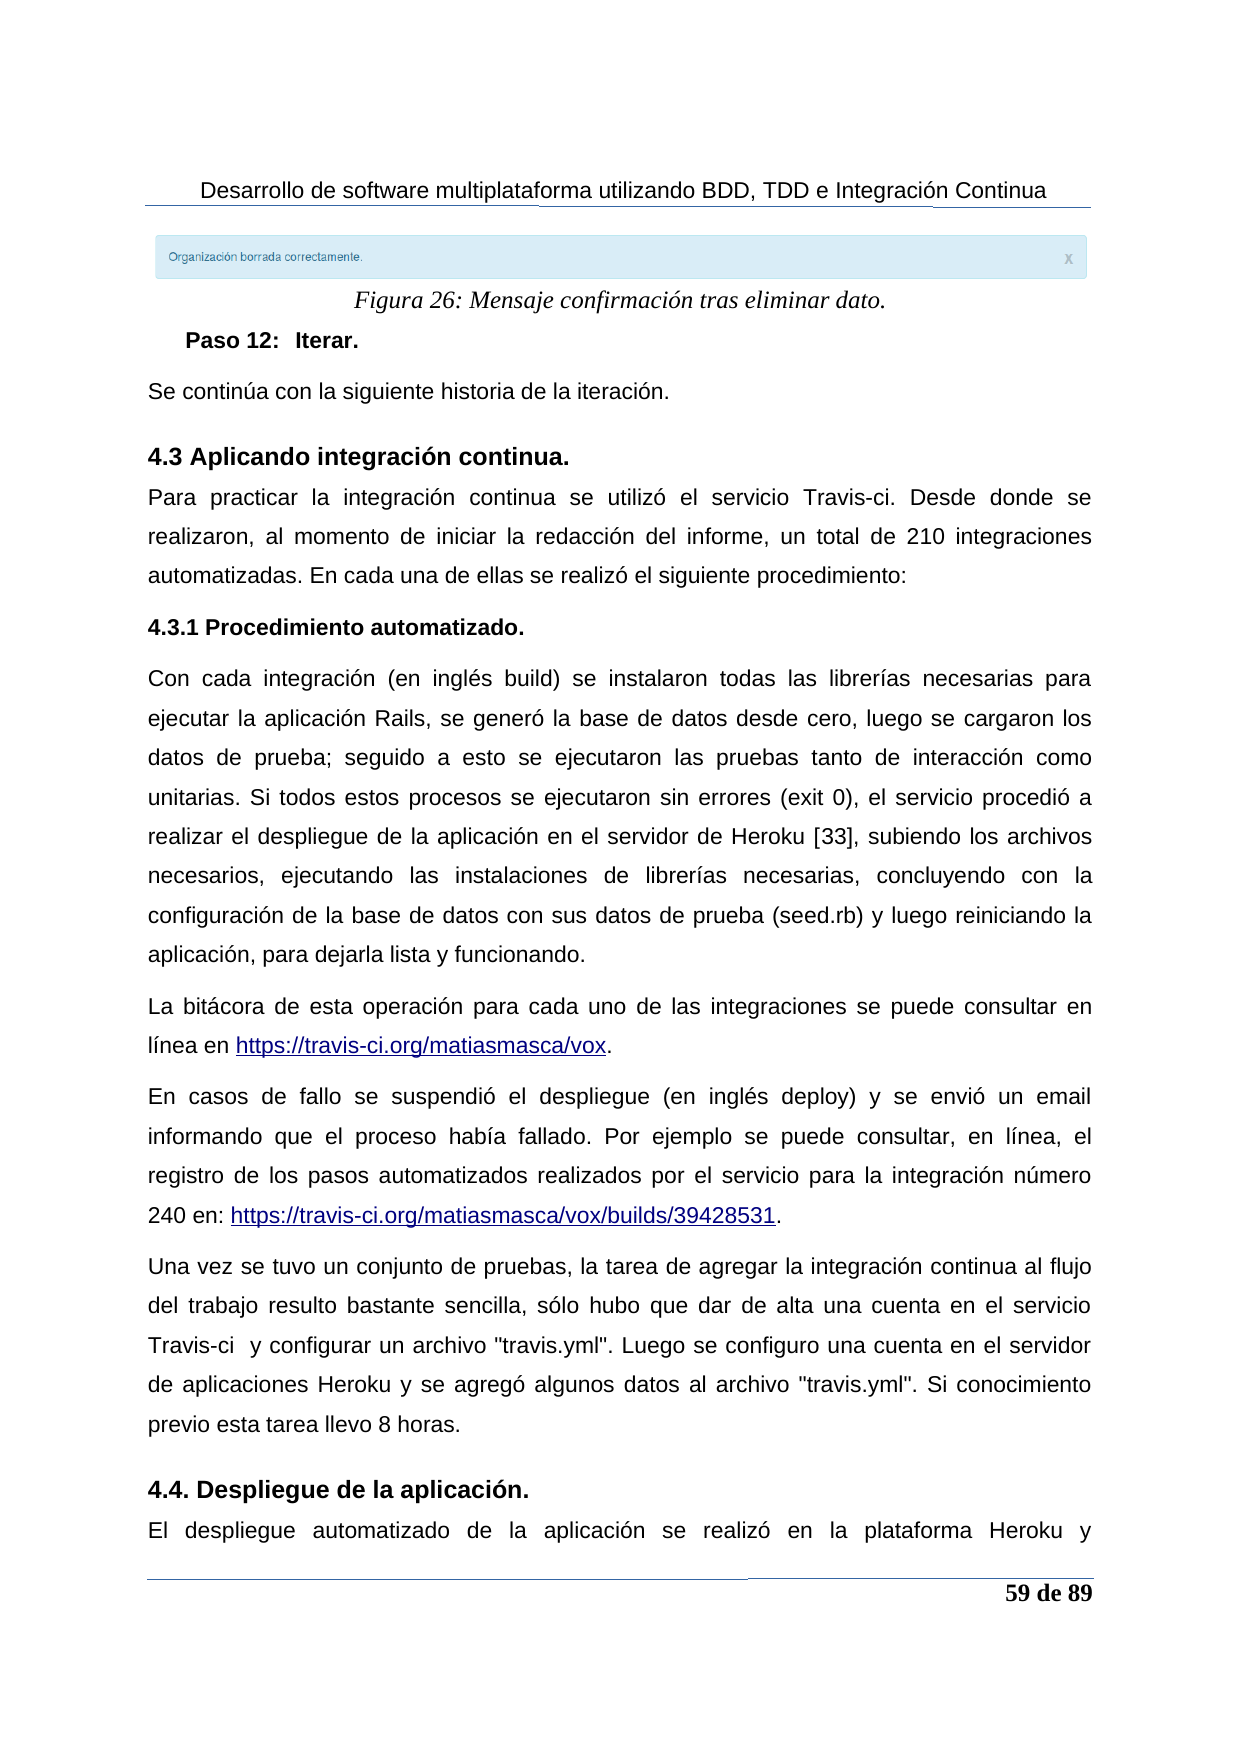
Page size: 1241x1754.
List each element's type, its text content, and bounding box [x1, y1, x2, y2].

list [148, 218, 1093, 230]
text Con cada integración (en inglés build) se instalaron todas las librerías necesarias para ejecutar la aplicación Rails, se generó la base de datos desde cero, luego se cargaron los datos de prueba; seguido a esto se ejecutaron las pruebas tanto de interacción como unitarias. Si todos estos procesos se ejecutaron sin errores (exit 0), el servicio procedió a realizar el despliegue de la aplicación en el servidor de Heroku [33], subiendo los archivos necesarios, ejecutando las instalaciones de librerías necesarias, concluyendo con la configuración de la base de datos con sus datos de prueba (seed.rb) y luego reiniciando la aplicación, para dejarla lista y funcionando. [148, 665, 1093, 968]
picture [147, 230, 1093, 285]
list Iterar. [185, 313, 1093, 353]
subtitle 4.3 Aplicando integración continua. [148, 442, 1093, 471]
text El despliegue automatizado de la aplicación se realizó en la plataforma Heroku y [148, 1517, 1093, 1543]
subtitle 4.4. Despliegue de la aplicación. [148, 1475, 1093, 1504]
text Para practicar la integración continua se utilizó el servicio Travis-ci. Desde donde se realizaron, al momento de iniciar la redacción del informe, un total de 210 integraciones automatizadas. En cada una de ellas se realizó el siguiente procedimiento: [148, 483, 1093, 589]
text Se continúa con la siguiente historia de la iteración. [148, 378, 1093, 404]
text La bitácora de esta operación para cada uno de las integraciones se puede consultar en línea en https://travis-ci.org/matiasmasca/vox. [148, 993, 1093, 1058]
text Una vez se tuvo un conjunto de pruebas, la tarea de agregar la integración continua al flujo del trabajo resulto bastante sencilla, sólo hubo que dar de alta una cuenta en el servicio Travis-ci y configurar un archivo "travis.yml". Luego se configuro una cuenta en el servidor de aplicaciones Heroku y se agregó algunos datos al archivo "travis.yml". Si conocimiento previo esta tarea llevo 8 horas. [148, 1253, 1093, 1437]
list Figura 26: Mensaje confirmación tras eliminar dato. [148, 285, 1093, 313]
text En casos de fallo se suspendió el despliegue (en inglés deploy) y se envió un email informando que el proceso había fallado. Por ejemplo se puede consultar, en línea, el registro de los pasos automatizados realizados por el servicio para la integración número 240 en: https://travis-ci.org/matiasmasca/vox/builds/39428531. [148, 1083, 1093, 1228]
text 4.3.1 Procedimiento automatizado. [148, 614, 1093, 640]
